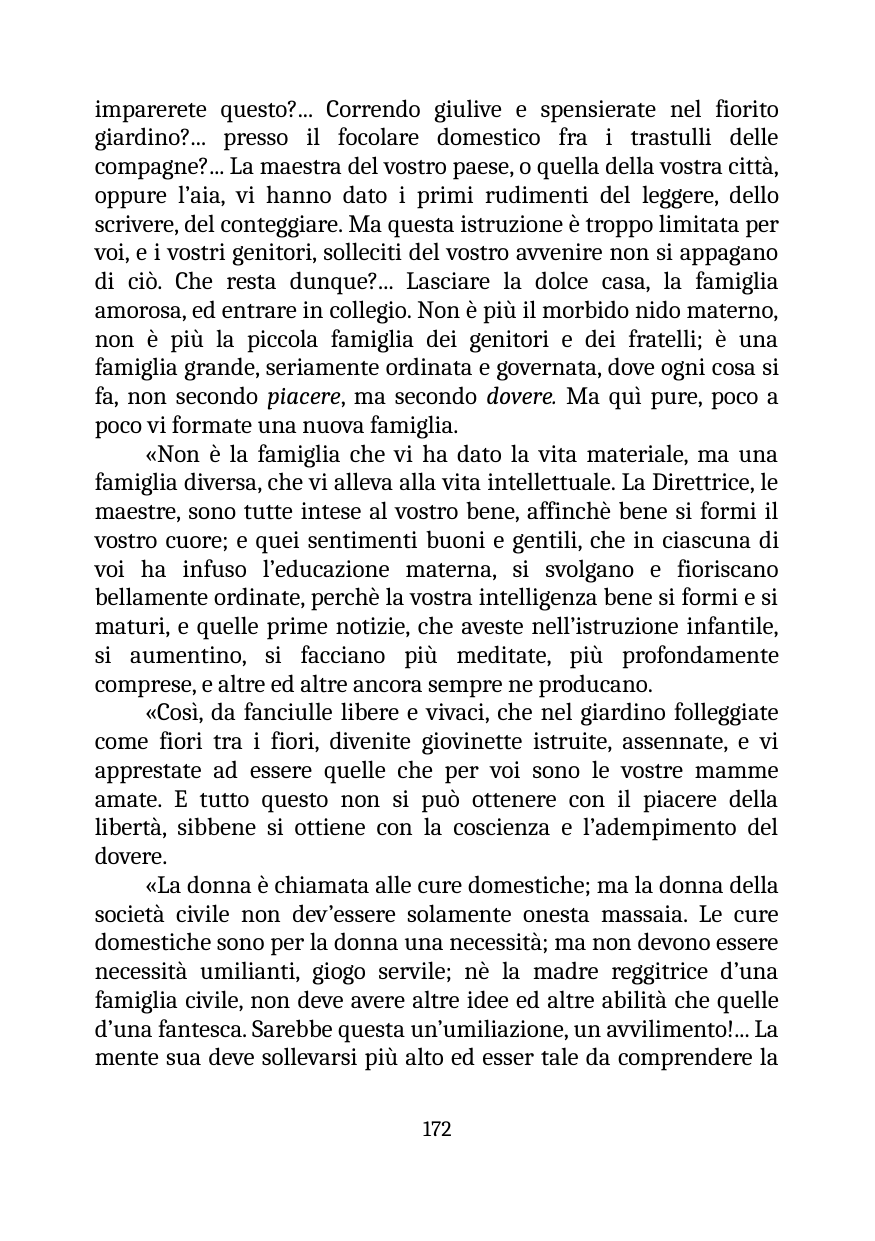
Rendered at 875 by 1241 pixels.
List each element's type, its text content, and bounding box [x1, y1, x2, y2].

text «Non è la famiglia che vi ha dato la vita materiale, ma una famiglia diversa, che vi alleva alla vita intellettuale. La Direttrice, le maestre, sono tutte intese al vostro bene, affinchè bene si formi il vostro cuore; e quei sentimenti buoni e gentili, che in ciascuna di voi ha infuso l’educazione materna, si svolgano e fioriscano bellamente ordinate, perchè la vostra intelligenza bene si formi e si maturi, e quelle prime notizie, che aveste nell’istruzione infantile, si aumentino, si facciano più meditate, più profondamente comprese, e altre ed altre ancora sempre ne producano. [94, 439, 779, 698]
text imparerete questo?... Correndo giulive e spensierate nel fiorito giardino?... presso il focolare domestico fra i trastulli delle compagne?... La maestra del vostro paese, o quella della vostra città, oppure l’aia, vi hanno dato i primi rudimenti del leggere, dello scrivere, del conteggiare. Ma questa istruzione è troppo limitata per voi, e i vostri genitori, solleciti del vostro avvenire non si appagano di ciò. Che resta dunque?... Lasciare la dolce casa, la famiglia amorosa, ed entrare in collegio. Non è più il morbido nido materno, non è più la piccola famiglia dei genitori e dei fratelli; è una famiglia grande, seriamente ordinata e governata, dove ogni cosa si fa, non secondo piacere, ma secondo dovere. Ma quì pure, poco a poco vi formate una nuova famiglia. [94, 94, 779, 439]
text «La donna è chiamata alle cure domestiche; ma la donna della società civile non dev’essere solamente onesta massaia. Le cure domestiche sono per la donna una necessità; ma non devono essere necessità umilianti, giogo servile; nè la madre reggitrice d’una famiglia civile, non deve avere altre idee ed altre abilità che quelle d’una fantesca. Sarebbe questa un’umiliazione, un avvilimento!... La mente sua deve sollevarsi più alto ed esser tale da comprendere la [94, 871, 779, 1072]
text «Così, da fanciulle libere e vivaci, che nel giardino folleggiate come fiori tra i fiori, divenite giovinette istruite, assennate, e vi apprestate ad essere quelle che per voi sono le vostre mamme amate. E tutto questo non si può ottenere con il piacere della libertà, sibbene si ottiene con la coscienza e l’adempimento del dovere. [94, 698, 779, 871]
